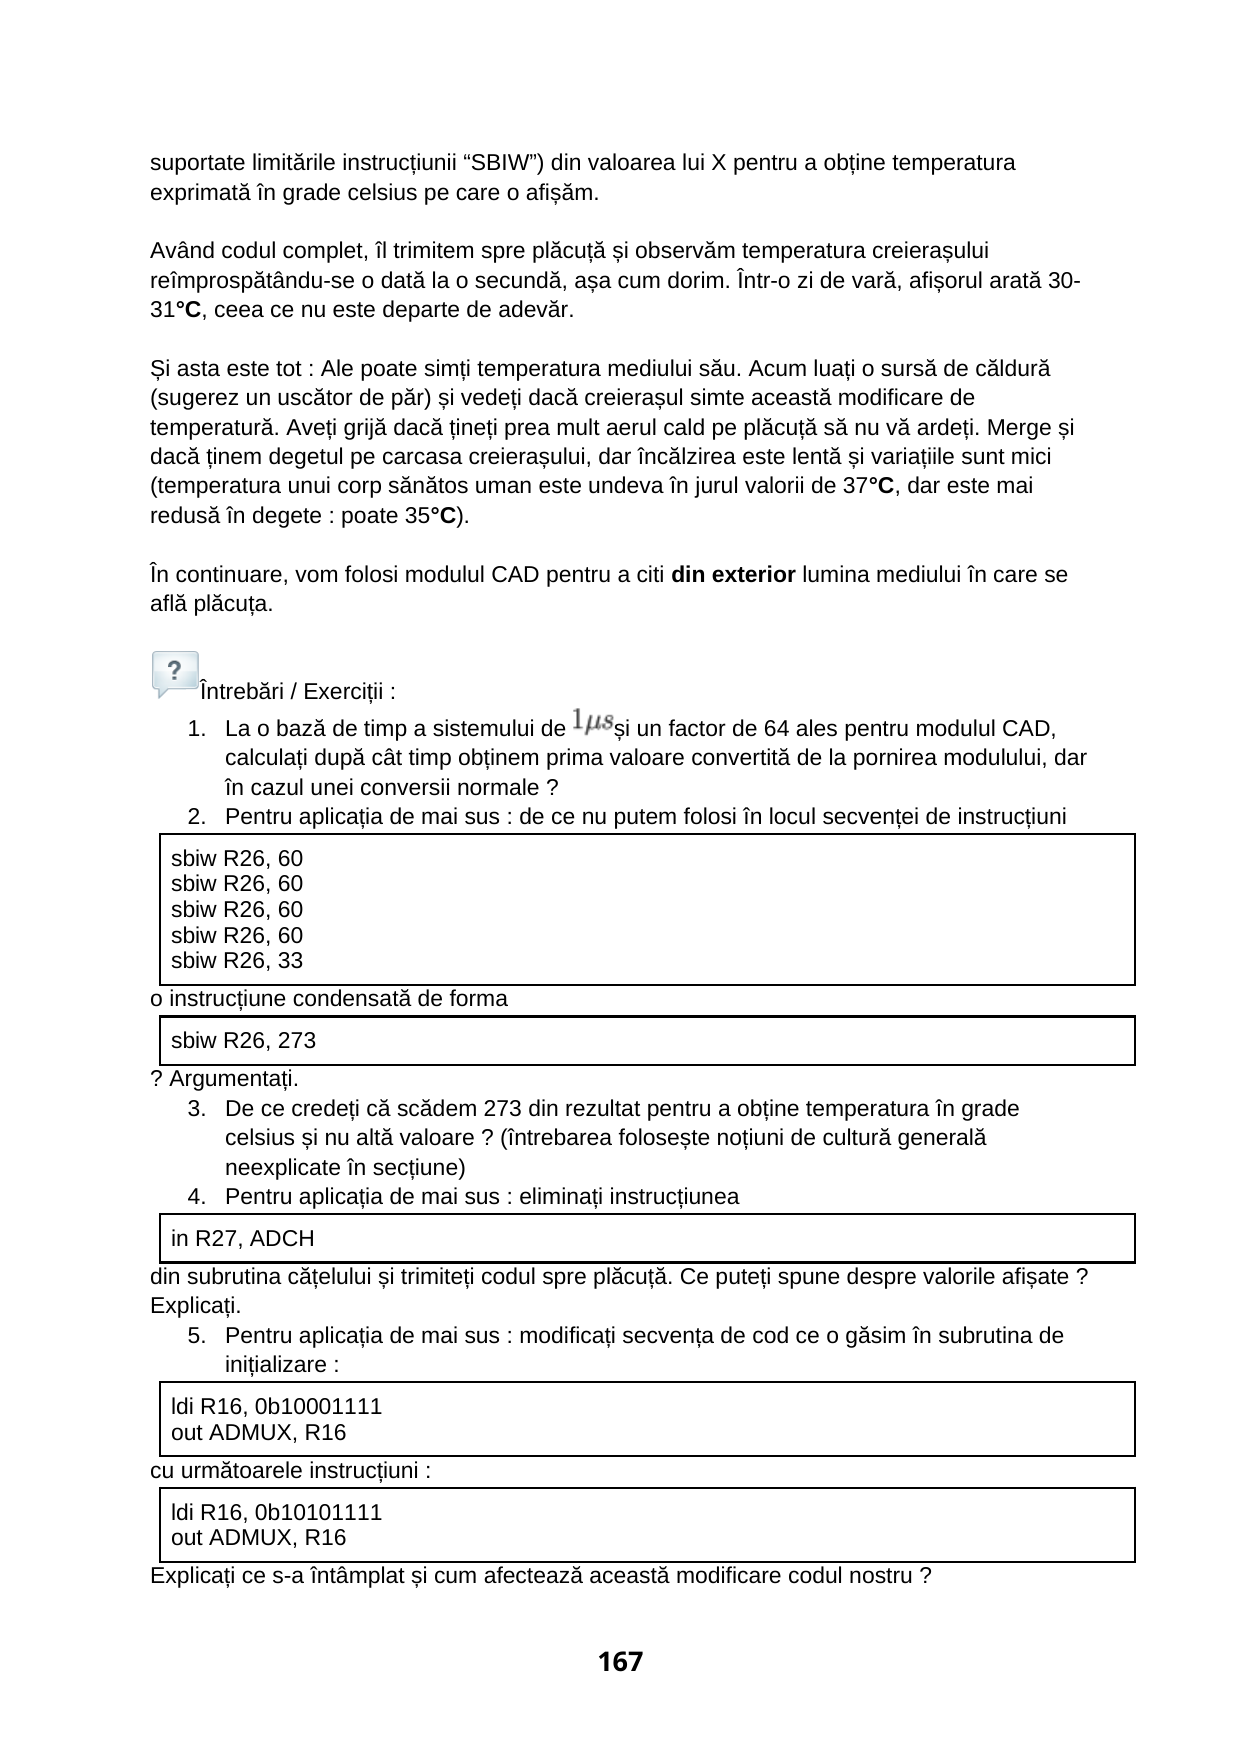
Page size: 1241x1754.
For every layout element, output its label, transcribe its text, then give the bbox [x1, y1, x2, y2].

text cu următoarele instrucțiuni : [150, 1457, 1091, 1483]
list La o bază de timp a sistemului de și un factor de 64 ales pentru modulul CAD, calculați după cât timp obținem prima valoare convertită de la pornirea modulului, dar în cazul unei conversii normale ? [187, 708, 1091, 800]
list Pentru aplicația de mai sus : eliminați instrucțiunea [187, 1183, 1091, 1209]
text Având codul complet, îl trimitem spre plăcuță și observăm temperatura creierașului reîmprospătându-se o dată la o secundă, așa cum dorim. Într-o zi de vară, afișorul arată 30-31°C, ceea ce nu este departe de adevăr. [150, 238, 1091, 322]
list De ce credeți că scădem 273 din rezultat pentru a obține temperatura în grade celsius și nu altă valoare ? (întrebarea folosește noțiuni de cultură generală neexplicate în secțiune) [187, 1095, 1091, 1180]
table_header in R27, ADCH [161, 1215, 1134, 1261]
text din subrutina cățelului și trimiteți codul spre plăcuță. Ce puteți spune despre valorile afișate ? Explicați. [150, 1263, 1091, 1318]
text ? Argumentați. [150, 1066, 1091, 1092]
text În continuare, vom folosi modulul CAD pentru a citi din exterior lumina mediului în care se află plăcuța. [150, 561, 1091, 616]
text o instrucțiune condensată de forma [150, 986, 1091, 1012]
table_header ldi R16, 0b10001111 out ADMUX, R16 [161, 1383, 1134, 1455]
text Și asta este tot : Ale poate simți temperatura mediului său. Acum luați o sursă de căldură (sugerez un uscător de păr) și vedeți dacă creierașul simte această modificare de temperatură. Aveți grijă dacă țineți prea mult aerul cald pe plăcuță să nu vă ardeți. Merge și dacă ținem degetul pe carcasa creierașului, dar încălzirea este lentă și variațiile sunt mici (temperatura unui corp sănătos uman este undeva în jurul valorii de 37°C, dar este mai redusă în degete : poate 35°C). [150, 356, 1091, 528]
text Explicați ce s-a întâmplat și cum afectează această modificare codul nostru ? [150, 1563, 1091, 1588]
list Pentru aplicația de mai sus : modificați secvența de cod ce o găsim în subrutina de inițializare : [187, 1322, 1091, 1377]
picture [150, 649, 200, 700]
text Întrebări / Exerciții : [150, 675, 1091, 704]
table_header sbiw R26, 60 sbiw R26, 60 sbiw R26, 60 sbiw R26, 60 sbiw R26, 33 [161, 835, 1134, 984]
table_header sbiw R26, 273 [161, 1018, 1134, 1064]
picture [572, 708, 614, 737]
table_header ldi R16, 0b10101111 out ADMUX, R16 [161, 1489, 1134, 1561]
text suportate limitările instrucțiunii “SBIW”) din valoarea lui X pentru a obține temperatura exprimată în grade celsius pe care o afișăm. [150, 150, 1091, 205]
list Pentru aplicația de mai sus : de ce nu putem folosi în locul secvenței de instrucțiuni [187, 803, 1091, 829]
